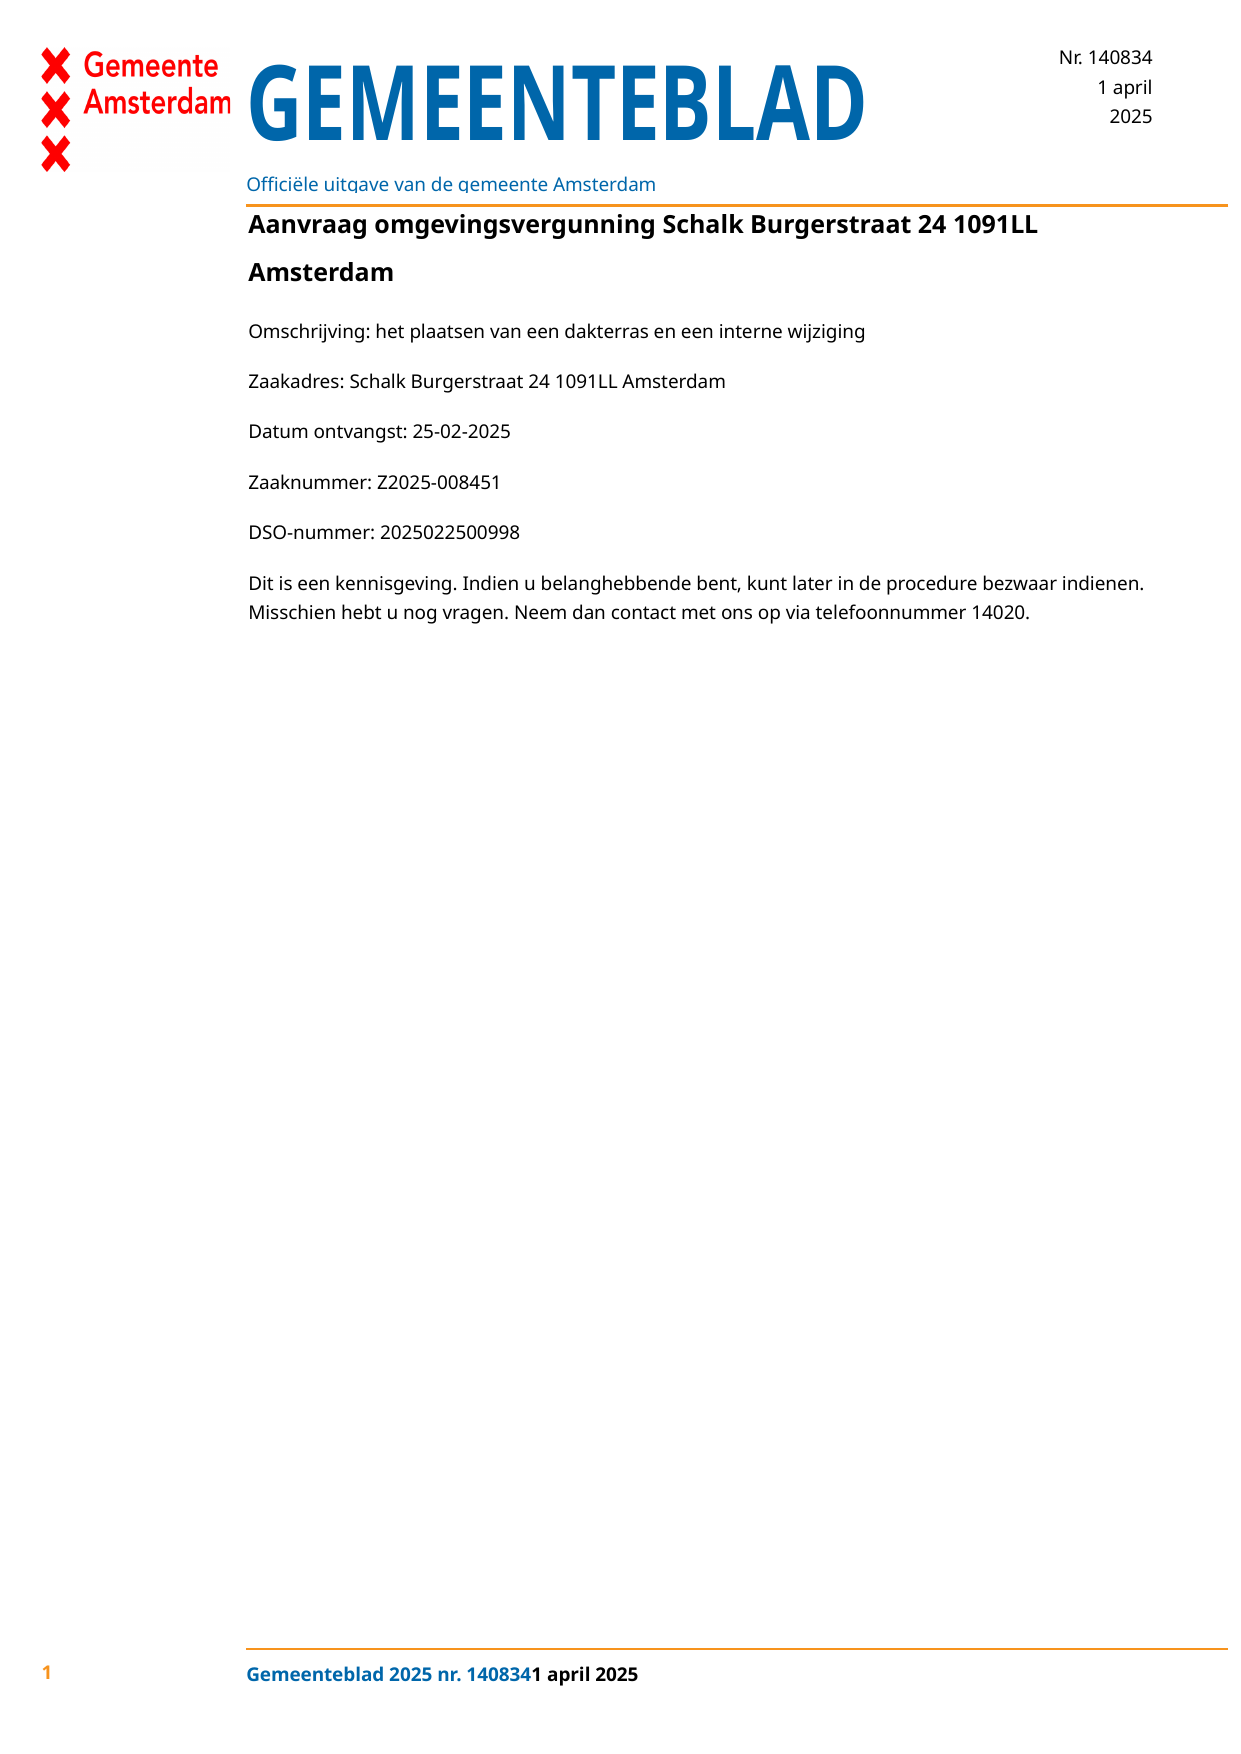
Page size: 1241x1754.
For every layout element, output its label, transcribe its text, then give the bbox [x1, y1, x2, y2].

text Aanvraag omgevingsvergunning Schalk Burgerstraat 24 1091LL Amsterdam [248, 207, 1152, 288]
text Zaaknummer: Z2025-008451 [248, 469, 1152, 495]
text Datum ontvangst: 25-02-2025 [248, 419, 1152, 444]
text Omschrijving: het plaatsen van een dakterras en een interne wijziging [248, 318, 1152, 344]
text Dit is een kennisgeving. Indien u belanghebbende bent, kunt later in de procedure bezwaar indienen. Misschien hebt u nog vragen. Neem dan contact met ons op via telefoonnummer 14020. [248, 570, 1152, 625]
text DSO-nummer: 2025022500998 [248, 519, 1152, 545]
picture [41, 47, 231, 172]
text Zaakadres: Schalk Burgerstraat 24 1091LL Amsterdam [248, 368, 1152, 394]
